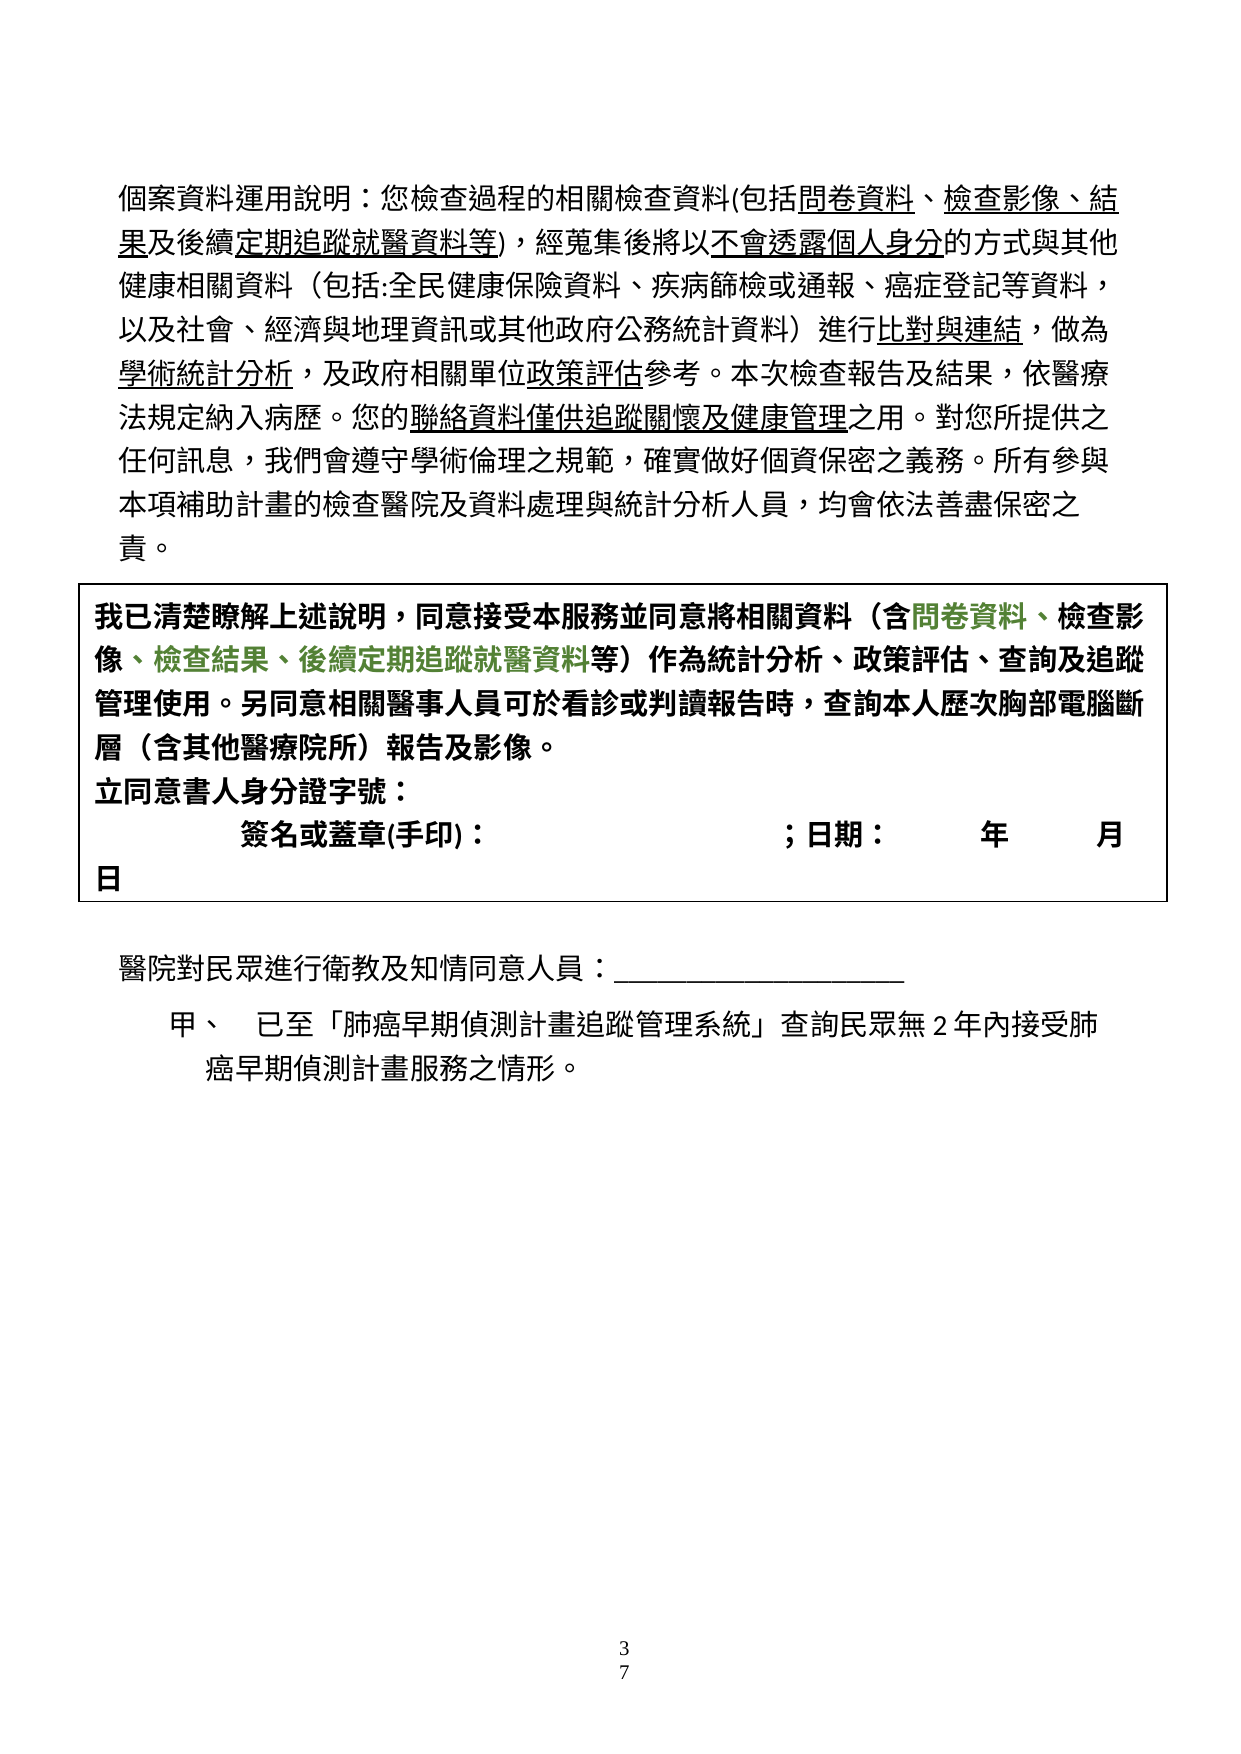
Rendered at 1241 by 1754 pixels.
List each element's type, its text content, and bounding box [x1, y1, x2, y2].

text 我已清楚瞭解上述說明，同意接受本服務並同意將相關資料（含問卷資料、檢查影像、檢查結果、後續定期追蹤就醫資料等）作為統計分析、政策評估、查詢及追蹤管理使用。另同意相關醫事人員可於看診或判讀報告時，查詢本人歷次胸部電腦斷層（含其他醫療院所）報告及影像。 [94, 592, 1151, 767]
text 簽名或蓋章(手印)： ；日期： 年 月 日 [94, 811, 1151, 893]
text 立同意書人身分證字號： [94, 767, 1151, 811]
text 個案資料運用說明：您檢查過程的相關檢查資料(包括問卷資料、檢查影像、結果及後續定期追蹤就醫資料等)，經蒐集後將以不會透露個人身分的方式與其他健康相關資料（包括:全民健康保險資料、疾病篩檢或通報、癌症登記等資料，以及社會、經濟與地理資訊或其他政府公務統計資料）進行比對與連結，做為學術統計分析，及政府相關單位政策評估參考。本次檢查報告及結果，依醫療法規定納入病歷。您的聯絡資料僅供追蹤關懷及健康管理之用。對您所提供之任何訊息，我們會遵守學術倫理之規範，確實做好個資保密之義務。所有參與本項補助計畫的檢查醫院及資料處理與統計分析人員，均會依法善盡保密之責。 [118, 174, 1122, 568]
list 已至「肺癌早期偵測計畫追蹤管理系統」查詢民眾無2年內接受肺癌早期偵測計畫服務之情形。 [168, 1001, 1122, 1088]
text 醫院對民眾進行衛教及知情同意人員：____________________ [118, 944, 1122, 988]
